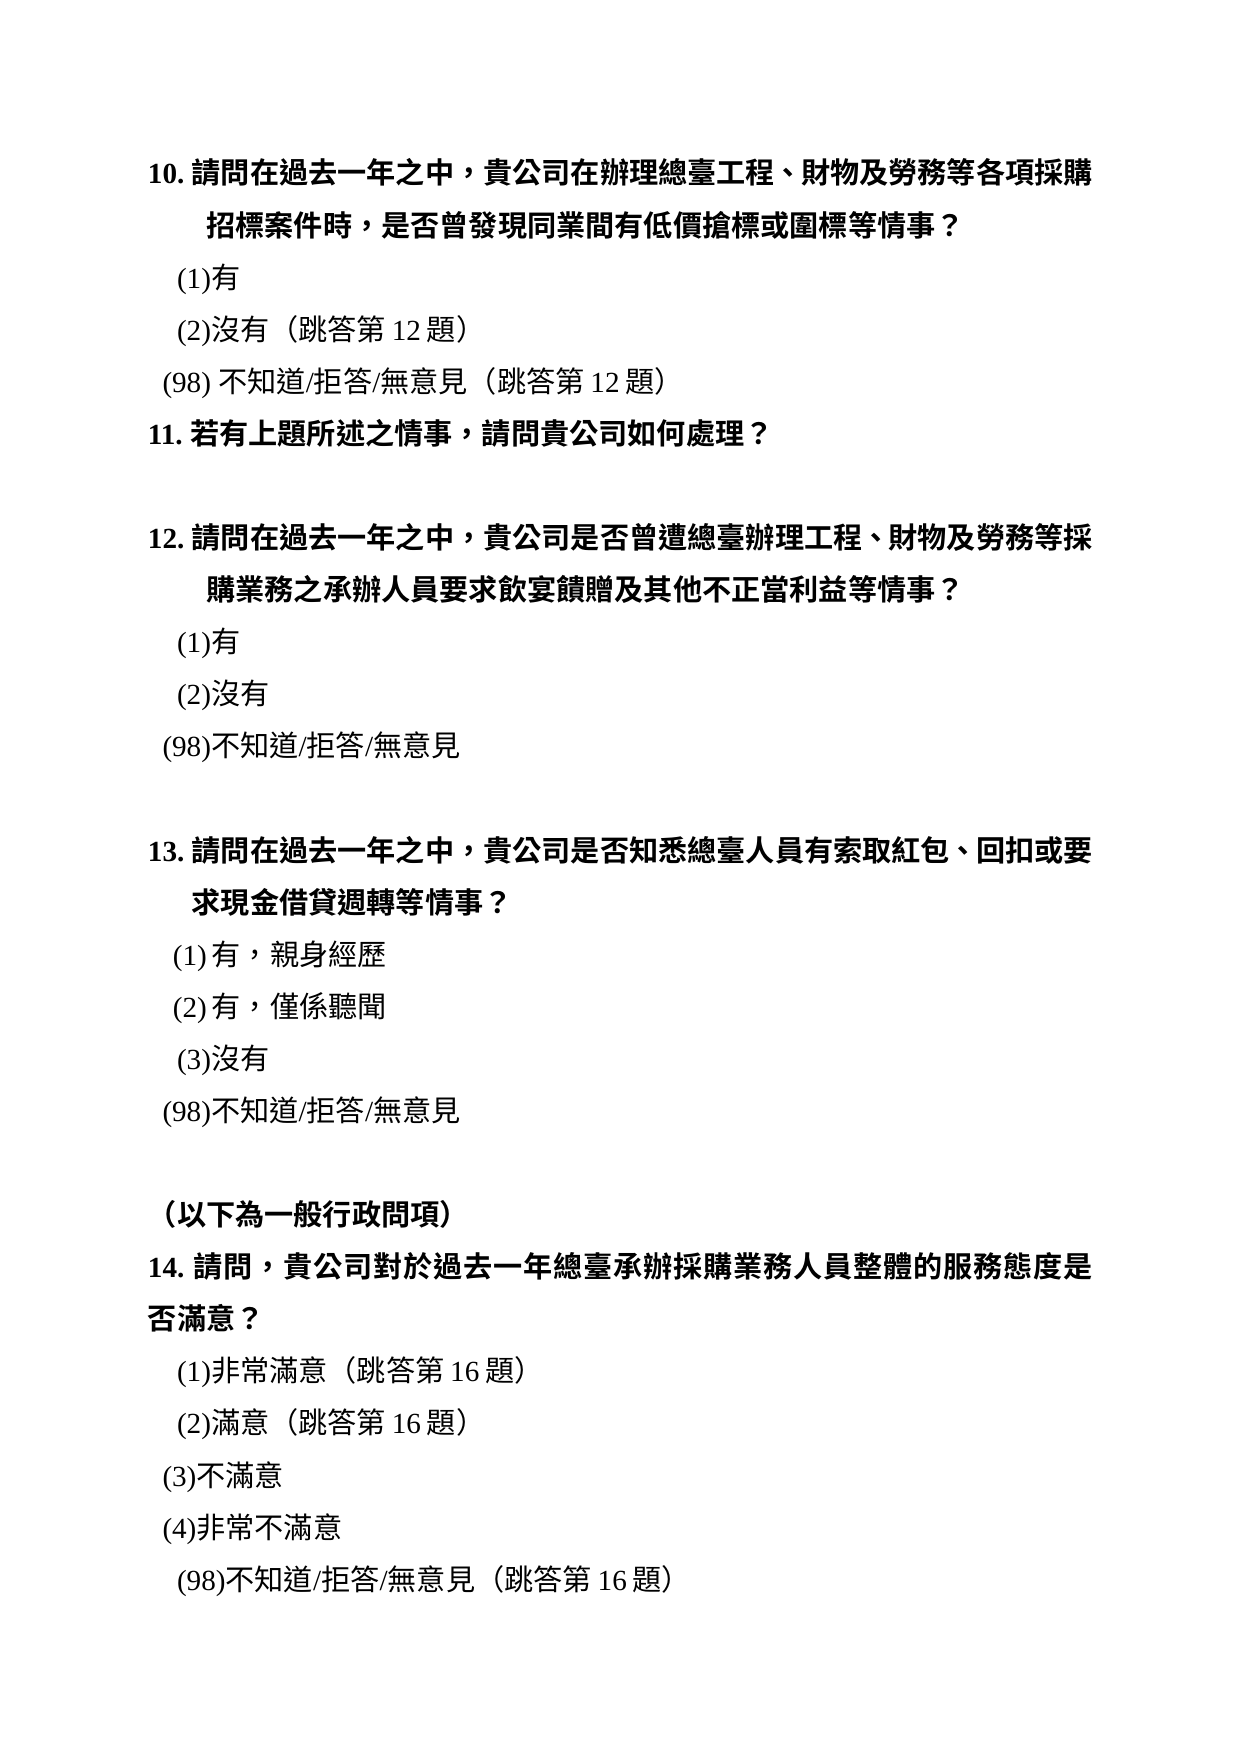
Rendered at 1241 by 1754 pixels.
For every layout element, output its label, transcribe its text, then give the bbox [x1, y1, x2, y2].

text (1)非常滿意（跳答第16題） [148, 1340, 1092, 1392]
text (4)非常不滿意 [148, 1496, 1092, 1548]
text (3)沒有 [148, 1028, 1092, 1080]
text 11. 若有上題所述之情事，請問貴公司如何處理？ [148, 403, 1092, 455]
text 12. 請問在過去一年之中，貴公司是否曾遭總臺辦理工程、財物及勞務等採購業務之承辦人員要求飲宴饋贈及其他不正當利益等情事？ [148, 507, 1092, 611]
text (2)滿意（跳答第16題） [148, 1392, 1092, 1444]
text 13. 請問在過去一年之中，貴公司是否知悉總臺人員有索取紅包、回扣或要求現金借貸週轉等情事？ [148, 819, 1092, 923]
text (3)不滿意 [148, 1444, 1092, 1496]
text (98)不知道/拒答/無意見 [148, 715, 1092, 767]
text (98) 不知道/拒答/無意見（跳答第12題） [148, 351, 1092, 403]
text (98)不知道/拒答/無意見 [148, 1080, 1092, 1132]
list 有，僅係聽聞 [173, 976, 1092, 1028]
text 14. 請問，貴公司對於過去一年總臺承辦採購業務人員整體的服務態度是否滿意？ [148, 1236, 1092, 1340]
text （以下為一般行政問項） [148, 1184, 1092, 1236]
text (1)有 [148, 246, 1092, 298]
text (2)沒有（跳答第12題） [148, 298, 1092, 351]
text (2)沒有 [148, 663, 1092, 715]
text (98)不知道/拒答/無意見（跳答第16題） [148, 1548, 1092, 1601]
list 有，親身經歷 [173, 923, 1092, 976]
text (1)有 [148, 611, 1092, 663]
text 10. 請問在過去一年之中，貴公司在辦理總臺工程、財物及勞務等各項採購招標案件時，是否曾發現同業間有低價搶標或圍標等情事？ [148, 142, 1092, 246]
